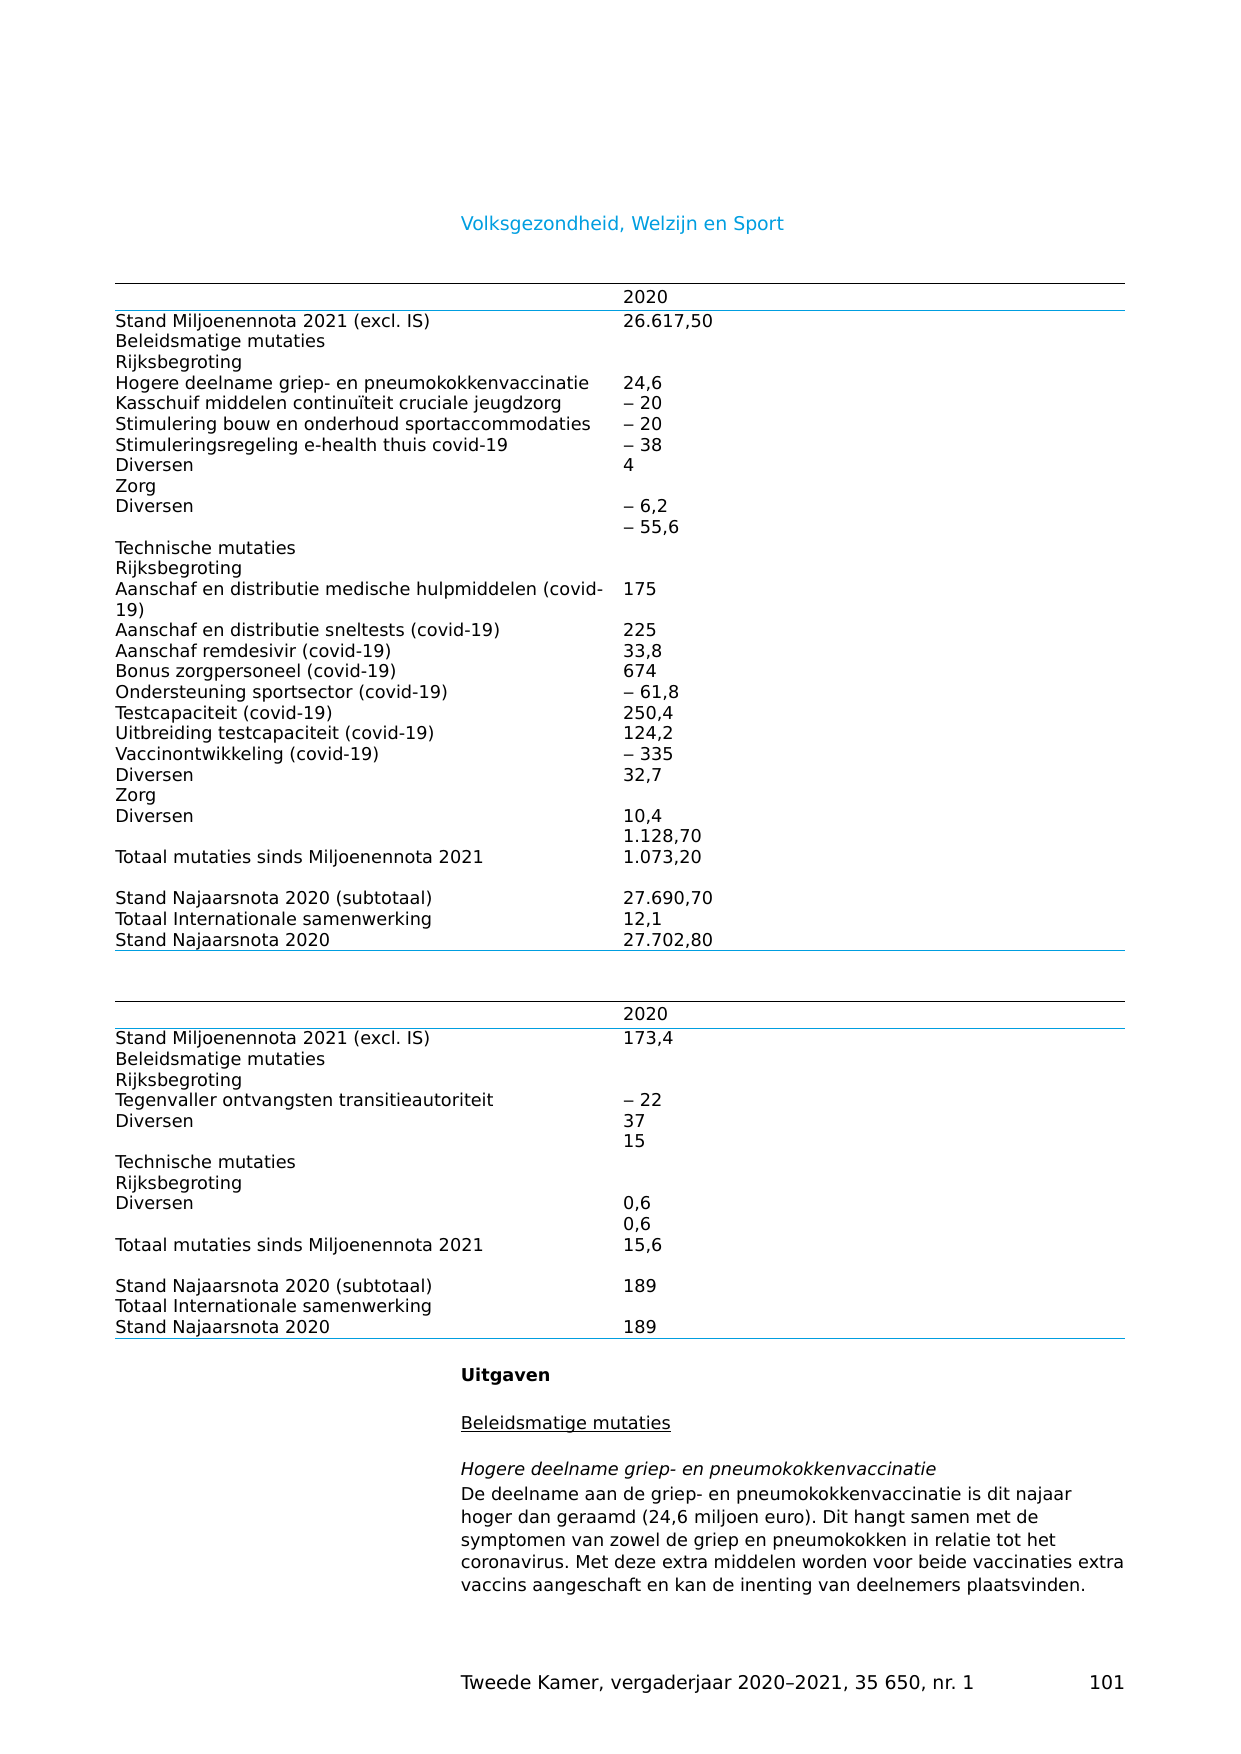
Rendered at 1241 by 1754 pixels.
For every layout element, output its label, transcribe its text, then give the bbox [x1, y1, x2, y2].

table_cell [620, 1152, 1125, 1173]
table_cell Ondersteuning sportsector (covid-19) [115, 682, 620, 703]
table_cell Stand Najaarsnota 2020 [115, 1317, 620, 1338]
table_cell Zorg [115, 785, 620, 806]
title Volksgezondheid, Welzijn en Sport [461, 213, 1125, 235]
table_cell Technische mutaties [115, 1152, 620, 1173]
table_cell Bonus zorgpersoneel (covid-19) [115, 661, 620, 682]
table_cell Rijksbegroting [115, 1173, 620, 1193]
table_cell Tegenvaller ontvangsten transitieautoriteit [115, 1090, 620, 1111]
table_cell 225 [620, 620, 1125, 641]
table_cell Vaccinontwikkeling (covid-19) [115, 744, 620, 764]
table_cell Aanschaf en distributie medische hulpmiddelen (covid-19) [115, 579, 620, 620]
table_cell 674 [620, 661, 1125, 682]
table_cell [620, 1255, 1125, 1276]
table_cell [115, 1255, 620, 1276]
table_cell 27.690,70 [620, 888, 1125, 909]
table_cell [115, 517, 620, 538]
table_cell [620, 868, 1125, 888]
table_cell ‒ 61,8 [620, 682, 1125, 703]
table_cell Kasschuif middelen continuïteit cruciale jeugdzorg [115, 393, 620, 414]
table_cell Stand Najaarsnota 2020 (subtotaal) [115, 1276, 620, 1296]
table_cell 189 [620, 1317, 1125, 1338]
table_cell Stand Miljoenennota 2021 (excl. IS) [115, 1029, 620, 1049]
table_cell Stand Najaarsnota 2020 (subtotaal) [115, 888, 620, 909]
table_cell Diversen [115, 1111, 620, 1131]
table_cell 32,7 [620, 765, 1125, 785]
table_header XVI VOLKSGEZONDHEID, WELZIJN EN SPORT: NIET-BELASTINGONTVANGSTEN [115, 976, 1125, 1001]
table_cell 1.128,70 [620, 826, 1125, 847]
table_cell 15,6 [620, 1235, 1125, 1255]
table_cell Stimulering bouw en onderhoud sportaccommodaties [115, 414, 620, 434]
table_cell [620, 785, 1125, 806]
table_cell 33,8 [620, 641, 1125, 661]
table_cell Rijksbegroting [115, 352, 620, 373]
table_cell 10,4 [620, 806, 1125, 826]
table_cell [620, 1296, 1125, 1317]
table_cell [620, 1049, 1125, 1069]
table_cell 173,4 [620, 1029, 1125, 1049]
text De deelname aan de griep- en pneumokokkenvaccinatie is dit najaar hoger dan geraamd (24,6 miljoen euro). Dit hangt samen met de symptomen van zowel de griep en pneumokokken in relatie tot het coronavirus. Met deze extra middelen worden voor beide vaccinaties extra vaccins aangeschaft en kan de inenting van deelnemers plaatsvinden. [461, 1482, 1125, 1596]
table_cell Stand Miljoenennota 2021 (excl. IS) [115, 311, 620, 331]
table_cell 15 [620, 1131, 1125, 1152]
table_cell 2020 [620, 1002, 1125, 1028]
table_cell Totaal mutaties sinds Miljoenennota 2021 [115, 847, 620, 868]
table_cell Zorg [115, 476, 620, 496]
table_cell 175 [620, 579, 1125, 620]
table_cell Aanschaf en distributie sneltests (covid-19) [115, 620, 620, 641]
table_cell Aanschaf remdesivir (covid-19) [115, 641, 620, 661]
table_cell [115, 868, 620, 888]
table_cell Hogere deelname griep- en pneumokokkenvaccinatie [115, 373, 620, 393]
table_cell [620, 538, 1125, 558]
table_header XVI VOLKSGEZONDHEID, WELZIJN EN SPORT: UITGAVEN [115, 258, 1125, 283]
table_cell Diversen [115, 496, 620, 517]
table_cell 4 [620, 455, 1125, 476]
text Hogere deelname griep- en pneumokokkenvaccinatie [461, 1457, 1125, 1480]
table_cell Totaal Internationale samenwerking [115, 909, 620, 929]
table_cell ‒ 20 [620, 393, 1125, 414]
table_cell [115, 1131, 620, 1152]
table_cell 12,1 [620, 909, 1125, 929]
text Uitgaven [461, 1363, 1125, 1386]
table_cell 124,2 [620, 723, 1125, 744]
table_cell Testcapaciteit (covid-19) [115, 703, 620, 723]
table_cell 0,6 [620, 1214, 1125, 1234]
table_cell [620, 331, 1125, 352]
table_cell 250,4 [620, 703, 1125, 723]
table_cell ‒ 6,2 [620, 496, 1125, 517]
table_cell [620, 352, 1125, 373]
table_cell 1.073,20 [620, 847, 1125, 868]
table_cell Totaal mutaties sinds Miljoenennota 2021 [115, 1235, 620, 1255]
table_cell 37 [620, 1111, 1125, 1131]
table_cell Rijksbegroting [115, 1070, 620, 1090]
table_cell Beleidsmatige mutaties [115, 1049, 620, 1069]
table_cell 0,6 [620, 1193, 1125, 1214]
table_cell ‒ 55,6 [620, 517, 1125, 538]
table_cell Beleidsmatige mutaties [115, 331, 620, 352]
table_cell Diversen [115, 1193, 620, 1214]
table_cell ‒ 38 [620, 435, 1125, 455]
table_cell Technische mutaties [115, 538, 620, 558]
table_cell [115, 284, 620, 310]
table_cell ‒ 335 [620, 744, 1125, 764]
table_cell Diversen [115, 765, 620, 785]
table_cell [620, 558, 1125, 579]
table_cell [620, 476, 1125, 496]
table_cell 24,6 [620, 373, 1125, 393]
table_cell [620, 1173, 1125, 1193]
table_cell [115, 1002, 620, 1028]
table_cell Diversen [115, 806, 620, 826]
table_cell 189 [620, 1276, 1125, 1296]
table_cell Rijksbegroting [115, 558, 620, 579]
table_cell ‒ 22 [620, 1090, 1125, 1111]
table_cell Stimuleringsregeling e-health thuis covid-19 [115, 435, 620, 455]
text Beleidsmatige mutaties [461, 1388, 1125, 1434]
table_cell Stand Najaarsnota 2020 [115, 930, 620, 950]
table_cell Diversen [115, 455, 620, 476]
table_cell 2020 [620, 284, 1125, 310]
table_cell Totaal Internationale samenwerking [115, 1296, 620, 1317]
table_cell [115, 1214, 620, 1234]
table_cell [115, 826, 620, 847]
table_cell 27.702,80 [620, 930, 1125, 950]
table_cell ‒ 20 [620, 414, 1125, 434]
table_cell 26.617,50 [620, 311, 1125, 331]
table_cell Uitbreiding testcapaciteit (covid-19) [115, 723, 620, 744]
table_cell [620, 1070, 1125, 1090]
